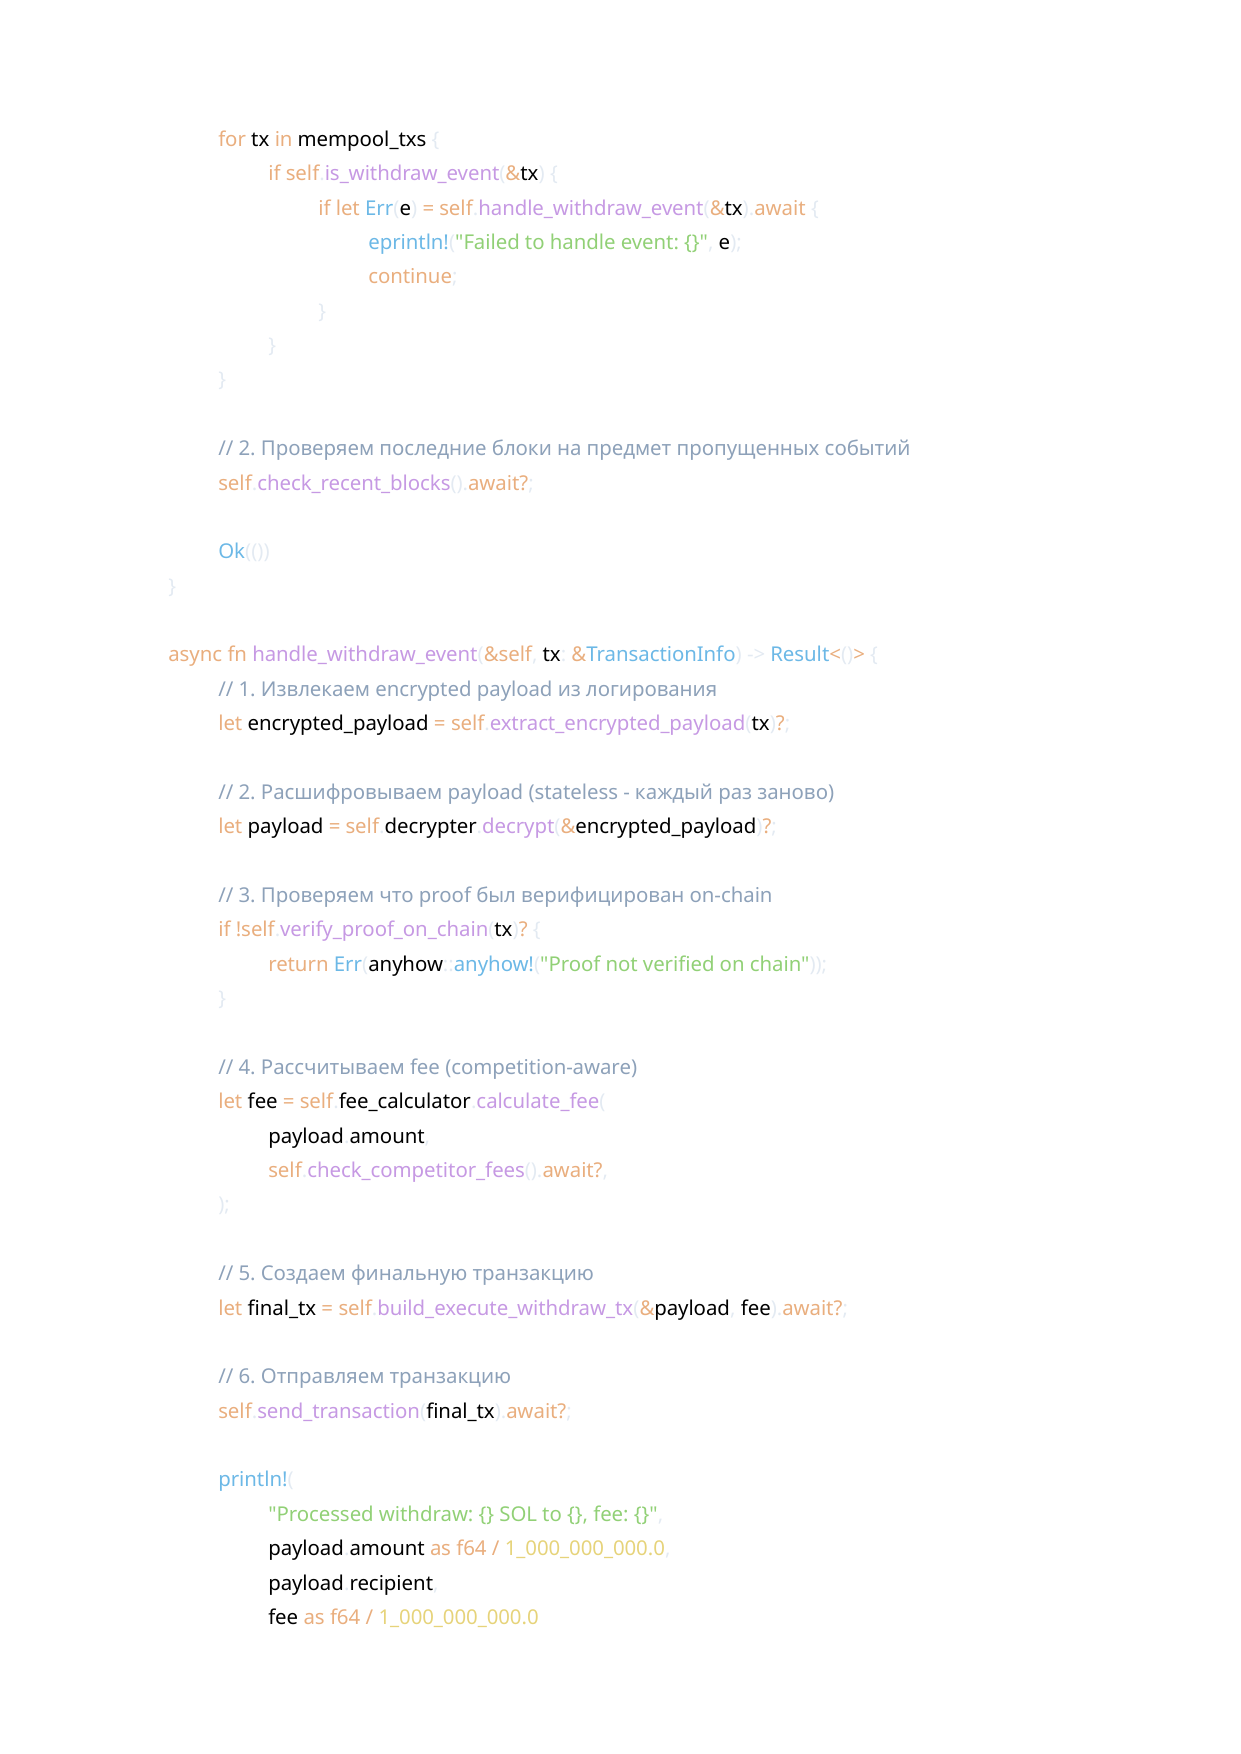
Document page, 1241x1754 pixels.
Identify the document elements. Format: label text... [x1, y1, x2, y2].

text async fn handle_withdraw_event(&self, tx: &TransactionInfo) -> Result<()> { [118, 634, 1122, 668]
text continue; [118, 256, 1122, 290]
text // 3. Проверяем что proof был верифицирован on-chain [118, 874, 1122, 909]
text payload.recipient, [118, 1562, 1122, 1596]
text if !self.verify_proof_on_chain(tx)? { [118, 909, 1122, 943]
text // 2. Расшифровываем payload (stateless - каждый раз заново) [118, 771, 1122, 806]
text if self.is_withdraw_event(&tx) { [118, 152, 1122, 187]
text for tx in mempool_txs { [118, 118, 1122, 152]
text // 5. Создаем финальную транзакцию [118, 1252, 1122, 1287]
text return Err(anyhow::anyhow!("Proof not verified on chain")); [118, 943, 1122, 977]
text ); [118, 1184, 1122, 1218]
text // 4. Рассчитываем fee (competition-aware) [118, 1046, 1122, 1081]
text } [118, 977, 1122, 1012]
text eprintln!("Failed to handle event: {}", e); [118, 221, 1122, 256]
text } [118, 565, 1122, 599]
text self.check_competitor_fees().await?, [118, 1149, 1122, 1184]
text // 6. Отправляем транзакцию [118, 1356, 1122, 1390]
text println!( [118, 1459, 1122, 1493]
text } [118, 324, 1122, 359]
text fee as f64 / 1_000_000_000.0 [118, 1596, 1122, 1631]
text // 1. Извлекаем encrypted payload из логирования [118, 668, 1122, 702]
text } [118, 290, 1122, 324]
text "Processed withdraw: {} SOL to {}, fee: {}", [118, 1493, 1122, 1527]
text self.send_transaction(final_tx).await?; [118, 1390, 1122, 1424]
text payload.amount as f64 / 1_000_000_000.0, [118, 1527, 1122, 1562]
text let payload = self.decrypter.decrypt(&encrypted_payload)?; [118, 806, 1122, 840]
text payload.amount, [118, 1115, 1122, 1149]
text } [118, 359, 1122, 393]
text let encrypted_payload = self.extract_encrypted_payload(tx)?; [118, 702, 1122, 737]
text self.check_recent_blocks().await?; [118, 462, 1122, 496]
text let final_tx = self.build_execute_withdraw_tx(&payload, fee).await?; [118, 1287, 1122, 1321]
text let fee = self.fee_calculator.calculate_fee( [118, 1081, 1122, 1115]
text // 2. Проверяем последние блоки на предмет пропущенных событий [118, 427, 1122, 462]
text if let Err(e) = self.handle_withdraw_event(&tx).await { [118, 187, 1122, 221]
text Ok(()) [118, 531, 1122, 565]
